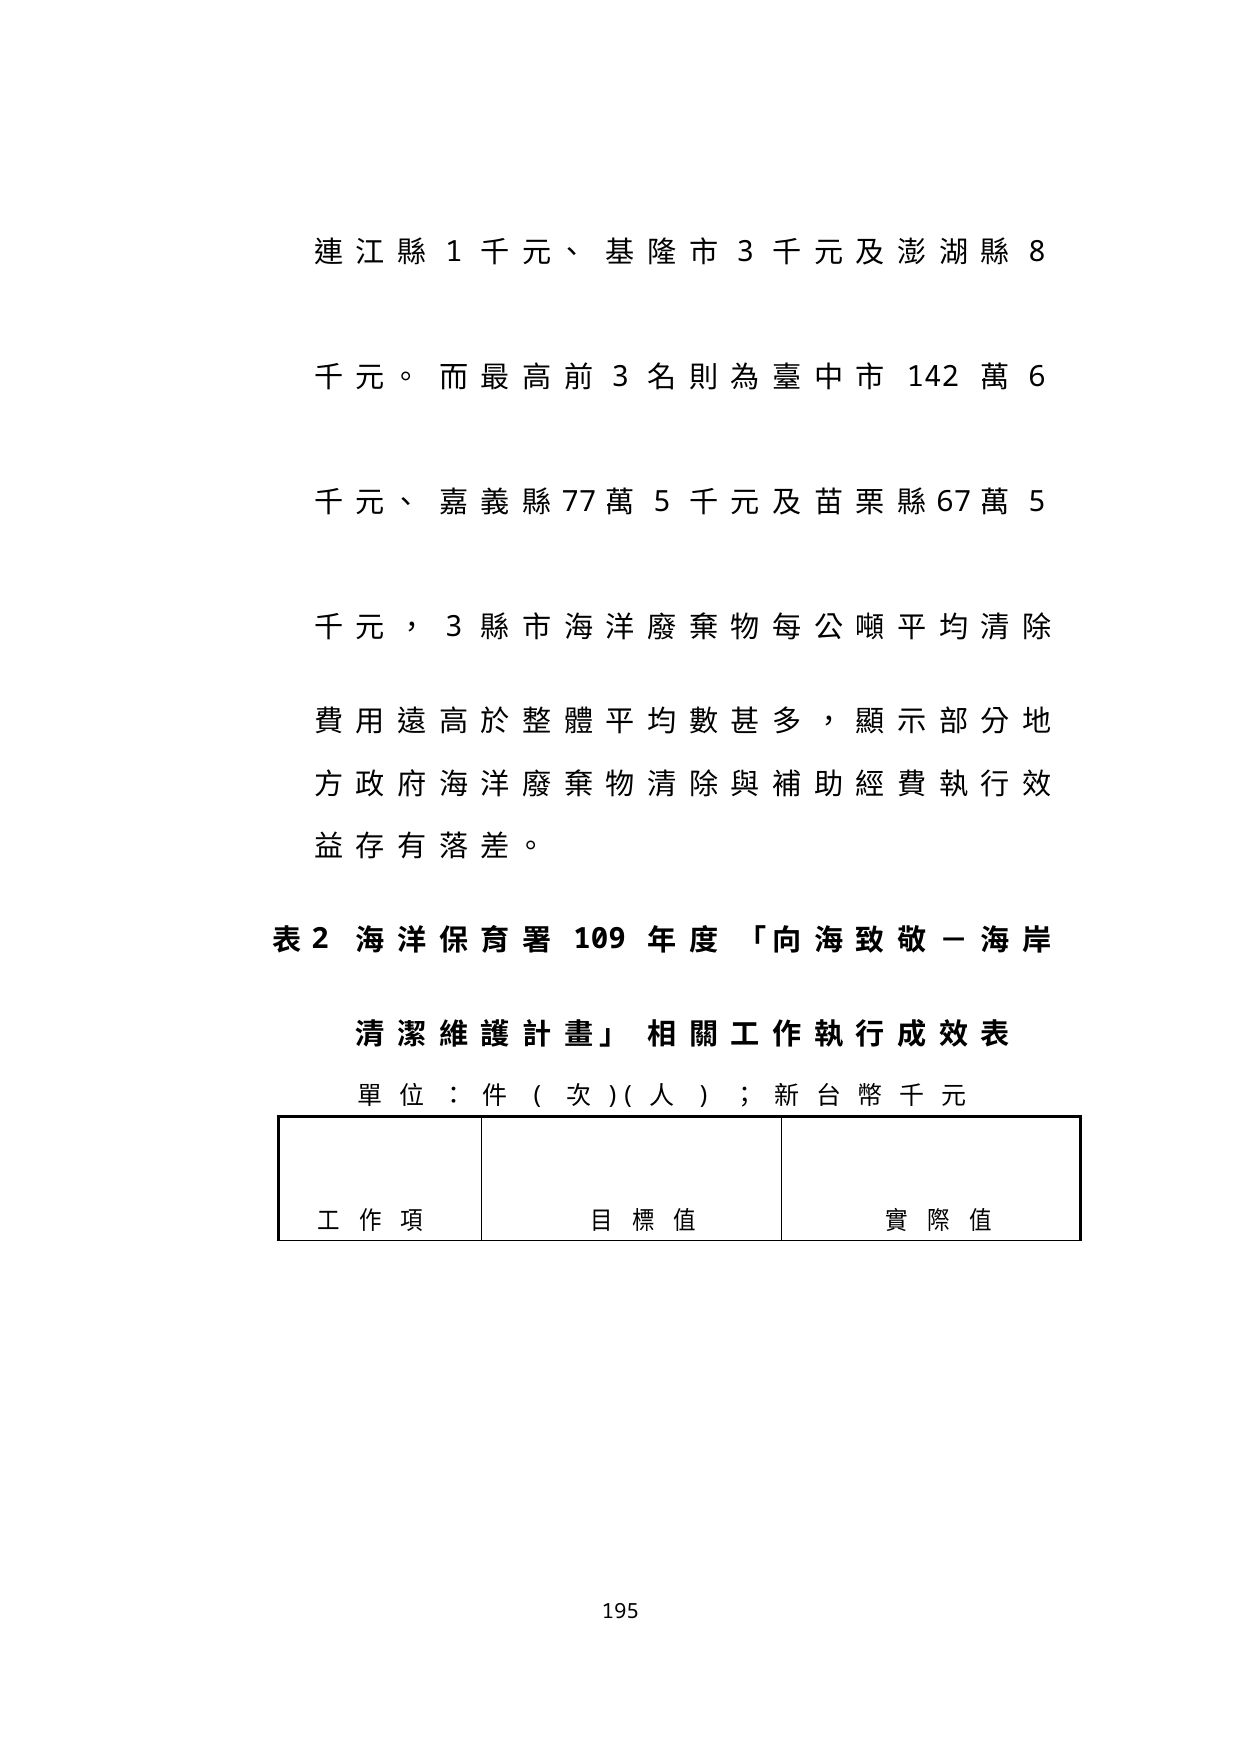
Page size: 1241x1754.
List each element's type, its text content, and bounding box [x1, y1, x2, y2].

text 表2 海洋保育署109年度「向海致敬－海岸清潔維護計畫」相關工作執行成效表 單位：件(次)(人)；新台幣千元 [261, 865, 1060, 1115]
table_header 目標值 [482, 1118, 781, 1240]
table_header 工作項 [280, 1118, 481, 1240]
table_header 實際值 [782, 1118, 1079, 1240]
text 連江縣1千元、基隆市3千元及澎湖縣8千元。而最高前3名則為臺中市142萬6千元、嘉義縣77萬5千元及苗栗縣67萬5千元，3縣市海洋廢棄物每公噸平均清除費用遠高於整體平均數甚多，顯示部分地方政府海洋廢棄物清除與補助經費執行效益存有落差。 [261, 177, 1058, 865]
